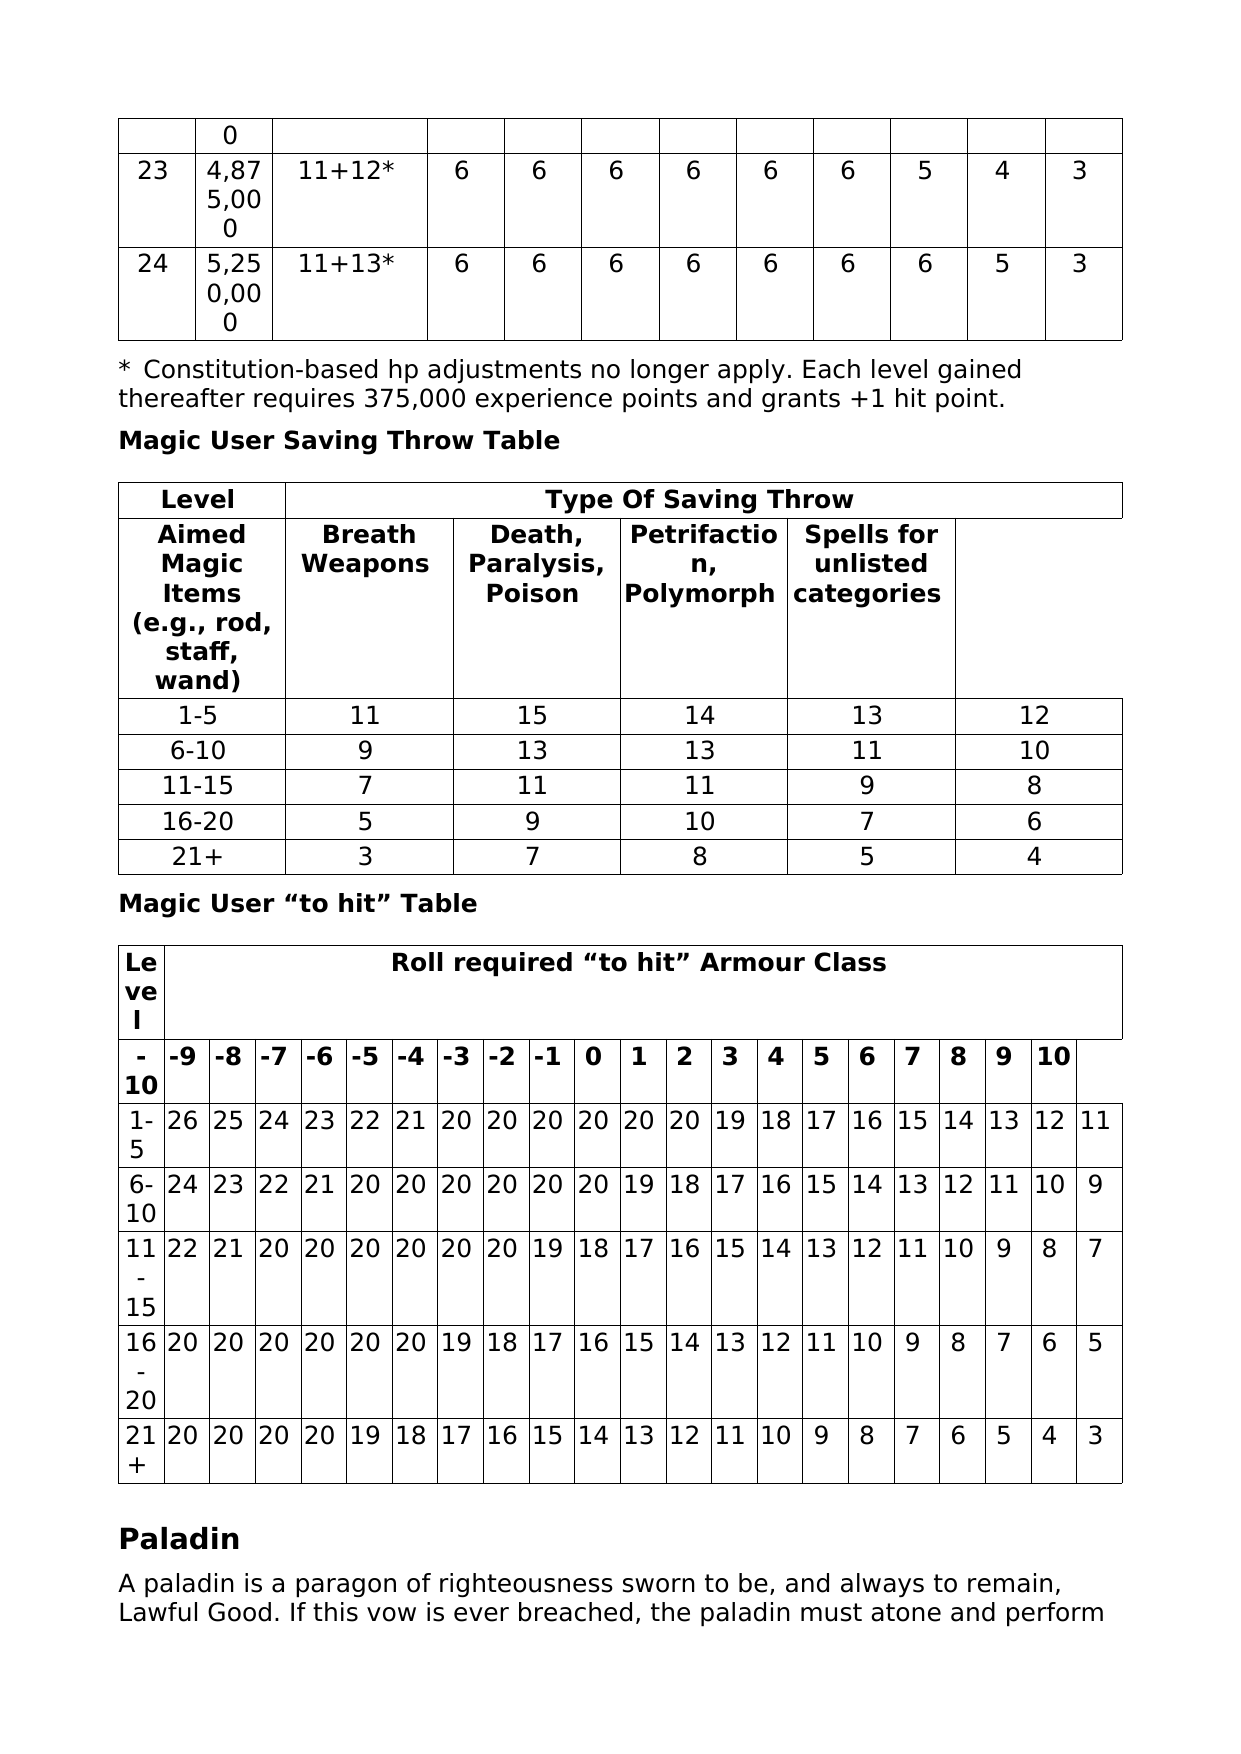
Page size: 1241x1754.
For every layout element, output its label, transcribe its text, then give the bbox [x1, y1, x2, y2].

table_cell 6 [814, 248, 890, 340]
table_cell -9 [165, 1040, 209, 1103]
table_cell 10 [1032, 1168, 1076, 1231]
table_cell [505, 119, 581, 153]
table_cell 9 [1077, 1168, 1122, 1231]
table_cell 2 [667, 1040, 711, 1103]
table_cell -8 [210, 1040, 255, 1103]
table_cell 20 [484, 1168, 529, 1231]
table_cell 10 [621, 805, 787, 839]
table_cell 13 [621, 735, 787, 768]
table_cell Petrifaction, Polymorph [621, 519, 787, 698]
table_cell 6 [505, 248, 581, 340]
table_cell 24 [165, 1168, 209, 1231]
table_cell 20 [530, 1168, 574, 1231]
table_cell -5 [347, 1040, 392, 1103]
table_cell 20 [575, 1104, 620, 1167]
table_cell 13 [788, 699, 955, 733]
table_cell 14 [940, 1104, 985, 1167]
table_cell [119, 119, 195, 153]
table_cell 20 [210, 1419, 255, 1483]
table_header Roll required “to hit” Armour Class [165, 946, 1122, 1039]
table_cell 6 [428, 154, 504, 247]
table_cell 8 [621, 840, 787, 874]
table_cell 11 [986, 1168, 1031, 1231]
table_cell 6 [582, 248, 659, 340]
table_cell [737, 119, 813, 153]
table_cell 20 [256, 1419, 301, 1483]
table_cell 16-20 [119, 1326, 164, 1418]
table_cell 18 [393, 1419, 437, 1483]
table_cell 13 [621, 1419, 666, 1483]
table_cell 5 [803, 1040, 848, 1103]
table_cell 20 [256, 1232, 301, 1325]
table_cell 4 [956, 840, 1122, 874]
table_cell 20 [484, 1104, 529, 1167]
table_cell 24 [256, 1104, 301, 1167]
table_cell 16 [484, 1419, 529, 1483]
table_cell 14 [849, 1168, 894, 1231]
table_cell 4 [758, 1040, 802, 1103]
table_cell 9 [788, 770, 955, 804]
table_cell 20 [347, 1326, 392, 1418]
table_cell 10 [940, 1232, 985, 1325]
table_cell 20 [575, 1168, 620, 1231]
table_cell [814, 119, 890, 153]
table_cell 19 [712, 1104, 757, 1167]
table_cell 20 [438, 1104, 483, 1167]
table_cell 22 [165, 1232, 209, 1325]
table_cell 18 [758, 1104, 802, 1167]
table_cell 11 [895, 1232, 939, 1325]
table_cell 17 [438, 1419, 483, 1483]
table_cell 20 [165, 1326, 209, 1418]
table_cell 25 [210, 1104, 255, 1167]
table_cell 3 [712, 1040, 757, 1103]
table_cell 13 [454, 735, 620, 768]
table_cell 5 [891, 154, 967, 247]
subtitle Paladin [118, 1522, 1122, 1556]
table_cell 5 [286, 805, 453, 839]
table_cell 16 [667, 1232, 711, 1325]
table_cell 9 [986, 1232, 1031, 1325]
table_cell 19 [438, 1326, 483, 1418]
table_cell Aimed Magic Items (e.g., rod, staff, wand) [119, 519, 285, 698]
table_cell 23 [119, 154, 195, 247]
table_cell 6 [660, 248, 736, 340]
text Magic User “to hit” Table [118, 889, 1122, 918]
table_cell 11 [621, 770, 787, 804]
table_cell 17 [803, 1104, 848, 1167]
table_cell 9 [286, 735, 453, 768]
table_cell 4 [968, 154, 1045, 247]
table_cell 23 [302, 1104, 346, 1167]
table_cell 5,250,000 [196, 248, 272, 340]
table_cell 21 [393, 1104, 437, 1167]
table_cell 14 [621, 699, 787, 733]
table_cell 7 [986, 1326, 1031, 1418]
table_header Type Of Saving Throw [286, 483, 1122, 517]
table_cell -4 [393, 1040, 437, 1103]
table_cell 12 [667, 1419, 711, 1483]
table_cell [1046, 119, 1122, 153]
table_cell 15 [712, 1232, 757, 1325]
table_cell 7 [454, 840, 620, 874]
table_cell 6 [737, 154, 813, 247]
table_cell 21 [302, 1168, 346, 1231]
table_cell 11 [286, 699, 453, 733]
table_cell 12 [758, 1326, 802, 1418]
table_cell 15 [895, 1104, 939, 1167]
table_cell 12 [1032, 1104, 1076, 1167]
table_cell 23 [210, 1168, 255, 1231]
table_cell 20 [393, 1232, 437, 1325]
table_cell 20 [667, 1104, 711, 1167]
table_cell 9 [986, 1040, 1031, 1103]
table_cell 12 [849, 1232, 894, 1325]
table_cell 20 [210, 1326, 255, 1418]
table_cell 19 [530, 1232, 574, 1325]
table_cell 18 [575, 1232, 620, 1325]
table_cell 21 [210, 1232, 255, 1325]
table_cell 6 [814, 154, 890, 247]
table_cell 15 [803, 1168, 848, 1231]
table_cell 19 [347, 1419, 392, 1483]
table_cell [582, 119, 659, 153]
table_cell 5 [1077, 1326, 1122, 1418]
table_cell 1-5 [119, 1104, 164, 1167]
table_cell 20 [347, 1168, 392, 1231]
table_cell 1 [621, 1040, 666, 1103]
table_cell 10 [956, 735, 1122, 768]
table_cell 20 [621, 1104, 666, 1167]
table_cell 12 [940, 1168, 985, 1231]
table_cell 13 [712, 1326, 757, 1418]
table_cell 6-10 [119, 735, 285, 768]
table_cell 13 [986, 1104, 1031, 1167]
table_cell 8 [940, 1040, 985, 1103]
table_cell 9 [803, 1419, 848, 1483]
table_cell 22 [347, 1104, 392, 1167]
table_cell 7 [286, 770, 453, 804]
table_cell 17 [621, 1232, 666, 1325]
table_cell 6 [1032, 1326, 1076, 1418]
table_cell 5 [968, 248, 1045, 340]
table_cell 10 [849, 1326, 894, 1418]
table_cell 24 [119, 248, 195, 340]
table_cell 19 [621, 1168, 666, 1231]
table_cell 20 [347, 1232, 392, 1325]
table_cell 6 [849, 1040, 894, 1103]
table_cell 15 [621, 1326, 666, 1418]
text Magic User Saving Throw Table [118, 426, 1122, 455]
table_cell 22 [256, 1168, 301, 1231]
table_cell 3 [1046, 154, 1122, 247]
table_cell [968, 119, 1045, 153]
table_cell 6 [940, 1419, 985, 1483]
table_cell 14 [667, 1326, 711, 1418]
table_cell 20 [302, 1419, 346, 1483]
table_cell 7 [895, 1419, 939, 1483]
table_cell 4,875,000 [196, 154, 272, 247]
table_cell 20 [165, 1419, 209, 1483]
table_cell 20 [438, 1232, 483, 1325]
table_cell 9 [895, 1326, 939, 1418]
table_cell 11 [1077, 1104, 1122, 1167]
table_cell -10 [119, 1040, 164, 1103]
table_cell 11-15 [119, 1232, 164, 1325]
table_cell 6 [956, 805, 1122, 839]
table_cell 20 [256, 1326, 301, 1418]
table_cell 8 [956, 770, 1122, 804]
table_cell 5 [788, 840, 955, 874]
table_cell 18 [667, 1168, 711, 1231]
table_cell 5 [986, 1419, 1031, 1483]
table_cell 20 [393, 1326, 437, 1418]
table_cell 16 [575, 1326, 620, 1418]
table_cell 4 [1032, 1419, 1076, 1483]
table_cell -2 [484, 1040, 529, 1103]
table_cell 7 [895, 1040, 939, 1103]
table_cell 16-20 [119, 805, 285, 839]
table_cell 3 [1077, 1419, 1122, 1483]
table_cell 3 [1046, 248, 1122, 340]
table_header Level [119, 483, 285, 517]
table_cell 3 [286, 840, 453, 874]
table_cell 6 [660, 154, 736, 247]
table_cell 17 [530, 1326, 574, 1418]
table_cell 15 [454, 699, 620, 733]
table_cell -7 [256, 1040, 301, 1103]
text A paladin is a paragon of righteousness sworn to be, and always to remain, Lawful Good. If this vow is ever breached, the paladin must atone and perform [118, 1569, 1122, 1627]
table_cell 21+ [119, 1419, 164, 1483]
table_cell Breath Weapons [286, 519, 453, 698]
table_header Level [119, 946, 164, 1039]
table_cell 11+13* [273, 248, 427, 340]
table_cell 16 [849, 1104, 894, 1167]
table_cell 10 [758, 1419, 802, 1483]
table_cell 20 [484, 1232, 529, 1325]
table_cell 11 [454, 770, 620, 804]
table_cell -6 [302, 1040, 346, 1103]
table_cell 11 [788, 735, 955, 768]
table_cell 8 [849, 1419, 894, 1483]
table_cell 11+12* [273, 154, 427, 247]
table_cell -1 [530, 1040, 574, 1103]
table_cell Death, Paralysis, Poison [454, 519, 620, 698]
table_cell 10 [1032, 1040, 1076, 1103]
table_cell 12 [956, 699, 1122, 733]
table_cell 6 [428, 248, 504, 340]
table_cell 17 [712, 1168, 757, 1231]
table_cell [273, 119, 427, 153]
table_cell 6 [737, 248, 813, 340]
table_cell 8 [940, 1326, 985, 1418]
table_cell 0 [575, 1040, 620, 1103]
table_cell 15 [530, 1419, 574, 1483]
table_cell 6 [505, 154, 581, 247]
table_cell Spells for unlisted categories [788, 519, 955, 698]
table_cell 1-5 [119, 699, 285, 733]
table_cell 11 [803, 1326, 848, 1418]
table_cell [428, 119, 504, 153]
table_cell 9 [454, 805, 620, 839]
table_cell 6 [891, 248, 967, 340]
table_cell -3 [438, 1040, 483, 1103]
table_cell 6-10 [119, 1168, 164, 1231]
table_cell 11 [712, 1419, 757, 1483]
table_cell 18 [484, 1326, 529, 1418]
table_cell 21+ [119, 840, 285, 874]
table_cell [660, 119, 736, 153]
table_cell 20 [302, 1232, 346, 1325]
table_cell 20 [530, 1104, 574, 1167]
table_cell 6 [582, 154, 659, 247]
table_cell 20 [438, 1168, 483, 1231]
table_cell 26 [165, 1104, 209, 1167]
text * Constitution-based hp adjustments no longer apply. Each level gained thereafter requires 375,000 experience points and grants +1 hit point. [118, 355, 1122, 413]
table_cell 7 [788, 805, 955, 839]
table_cell 20 [302, 1326, 346, 1418]
table_cell 16 [758, 1168, 802, 1231]
table_cell 8 [1032, 1232, 1076, 1325]
table_cell 13 [803, 1232, 848, 1325]
table_cell 20 [393, 1168, 437, 1231]
table_cell [891, 119, 967, 153]
table_cell 14 [575, 1419, 620, 1483]
table_cell 13 [895, 1168, 939, 1231]
table_cell 14 [758, 1232, 802, 1325]
table_cell 11-15 [119, 770, 285, 804]
table_cell 0 [196, 119, 272, 153]
table_cell 7 [1077, 1232, 1122, 1325]
